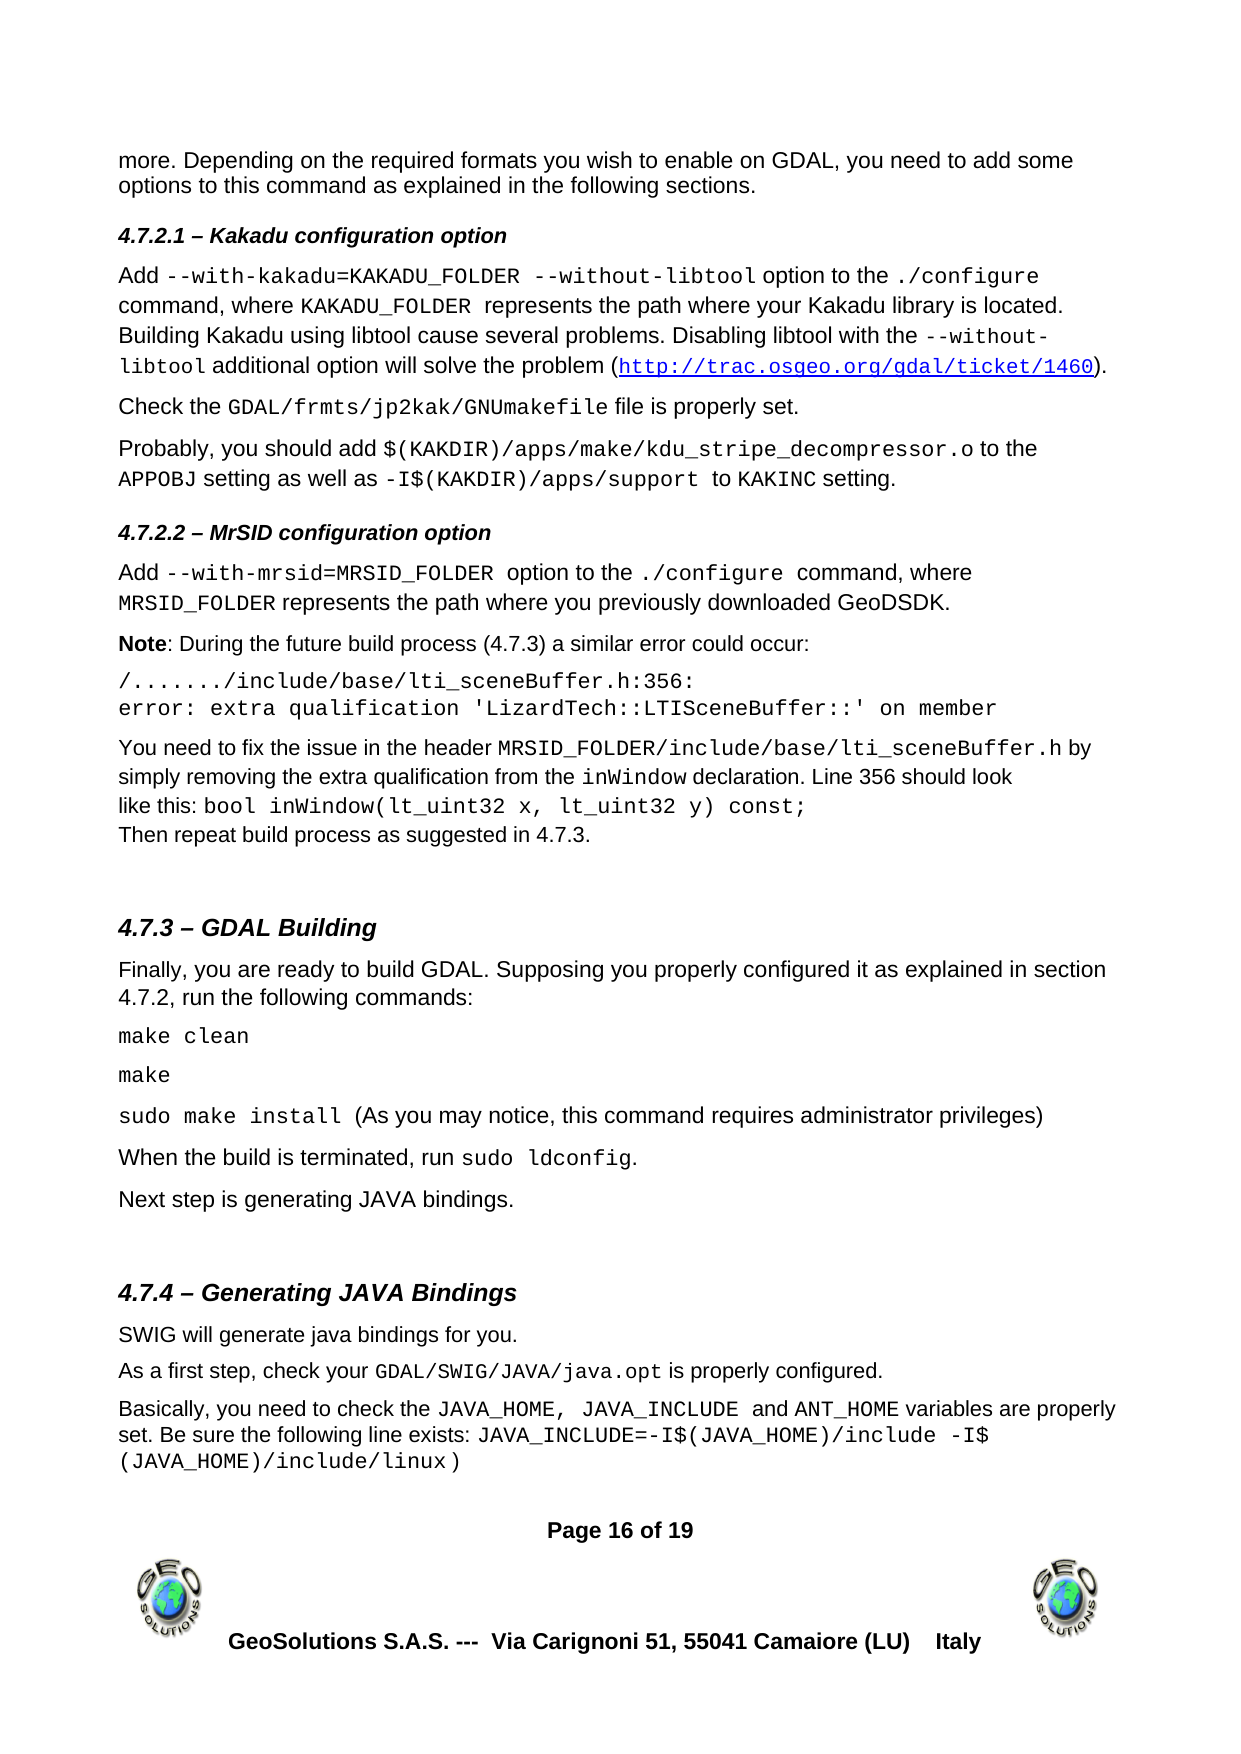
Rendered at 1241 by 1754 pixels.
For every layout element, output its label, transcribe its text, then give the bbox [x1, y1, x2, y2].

picture [134, 1552, 205, 1641]
text Add --with-mrsid=MRSID_FOLDER option to the ./configure command, where MRSID_FOLDER represents the path where you previously downloaded GeoDSDK. [118, 559, 1122, 617]
text Finally, you are ready to build GDAL. Supposing you properly configured it as explained in section 4.7.2, run the following commands: [118, 957, 1122, 1011]
text make [118, 1064, 1122, 1089]
text You need to fix the issue in the header MRSID_FOLDER/include/base/lti_sceneBuffer.h by simply removing the extra qualification from the inWindow declaration. Line 356 should look like this: bool inWindow(lt_uint32 x, lt_uint32 y) const; Then repeat build process as suggested in 4.7.3. [118, 736, 1122, 847]
text Probably, you should add $(KAKDIR)/apps/make/kdu_stripe_decompressor.o to the APPOBJ setting as well as -I$(KAKDIR)/apps/support to KAKINC setting. [118, 435, 1122, 492]
text Check the GDAL/frmts/jp2kak/GNUmakefile file is properly set. [118, 394, 1122, 421]
text SWIG will generate java bindings for you. [118, 1322, 1122, 1347]
subtitle 4.7.4 – Generating JAVA Bindings [118, 1279, 1122, 1307]
text /......./include/base/lti_sceneBuffer.h:356: error: extra qualification 'LizardTech::LTISceneBuffer::' on member [118, 670, 1122, 722]
picture [1030, 1552, 1101, 1641]
subtitle 4.7.2.2 – MrSID configuration option [118, 520, 1122, 545]
subtitle 4.7.3 – GDAL Building [118, 914, 1122, 942]
text As a first step, check your GDAL/SWIG/JAVA/java.opt is properly configured. [118, 1358, 1122, 1384]
text Next step is generating JAVA bindings. [118, 1186, 1122, 1212]
subtitle 4.7.2.1 – Kakadu configuration option [118, 224, 1122, 248]
text Basically, you need to check the JAVA_HOME, JAVA_INCLUDE and ANT_HOME variables are properly set. Be sure the following line exists: JAVA_INCLUDE=-I$(JAVA_HOME)/include -I$(JAVA_HOME)/include/linux ) [118, 1396, 1122, 1475]
text make clean [118, 1025, 1122, 1050]
text When the build is terminated, run sudo ldconfig. [118, 1144, 1122, 1172]
text Add --with-kakadu=KAKADU_FOLDER --without-libtool option to the ./configure command, where KAKADU_FOLDER represents the path where your Kakadu library is located. Building Kakadu using libtool cause several problems. Disabling libtool with the --without-libtool additional option will solve the problem (http://trac.osgeo.org/gdal/ticket/1460). [118, 263, 1122, 379]
text more. Depending on the required formats you wish to enable on GDAL, you need to add some options to this command as explained in the following sections. [118, 148, 1122, 199]
text sudo make install (As you may notice, this command requires administrator privileges) [118, 1103, 1122, 1130]
text Note: During the future build process (4.7.3) a similar error could occur: [118, 631, 1122, 656]
